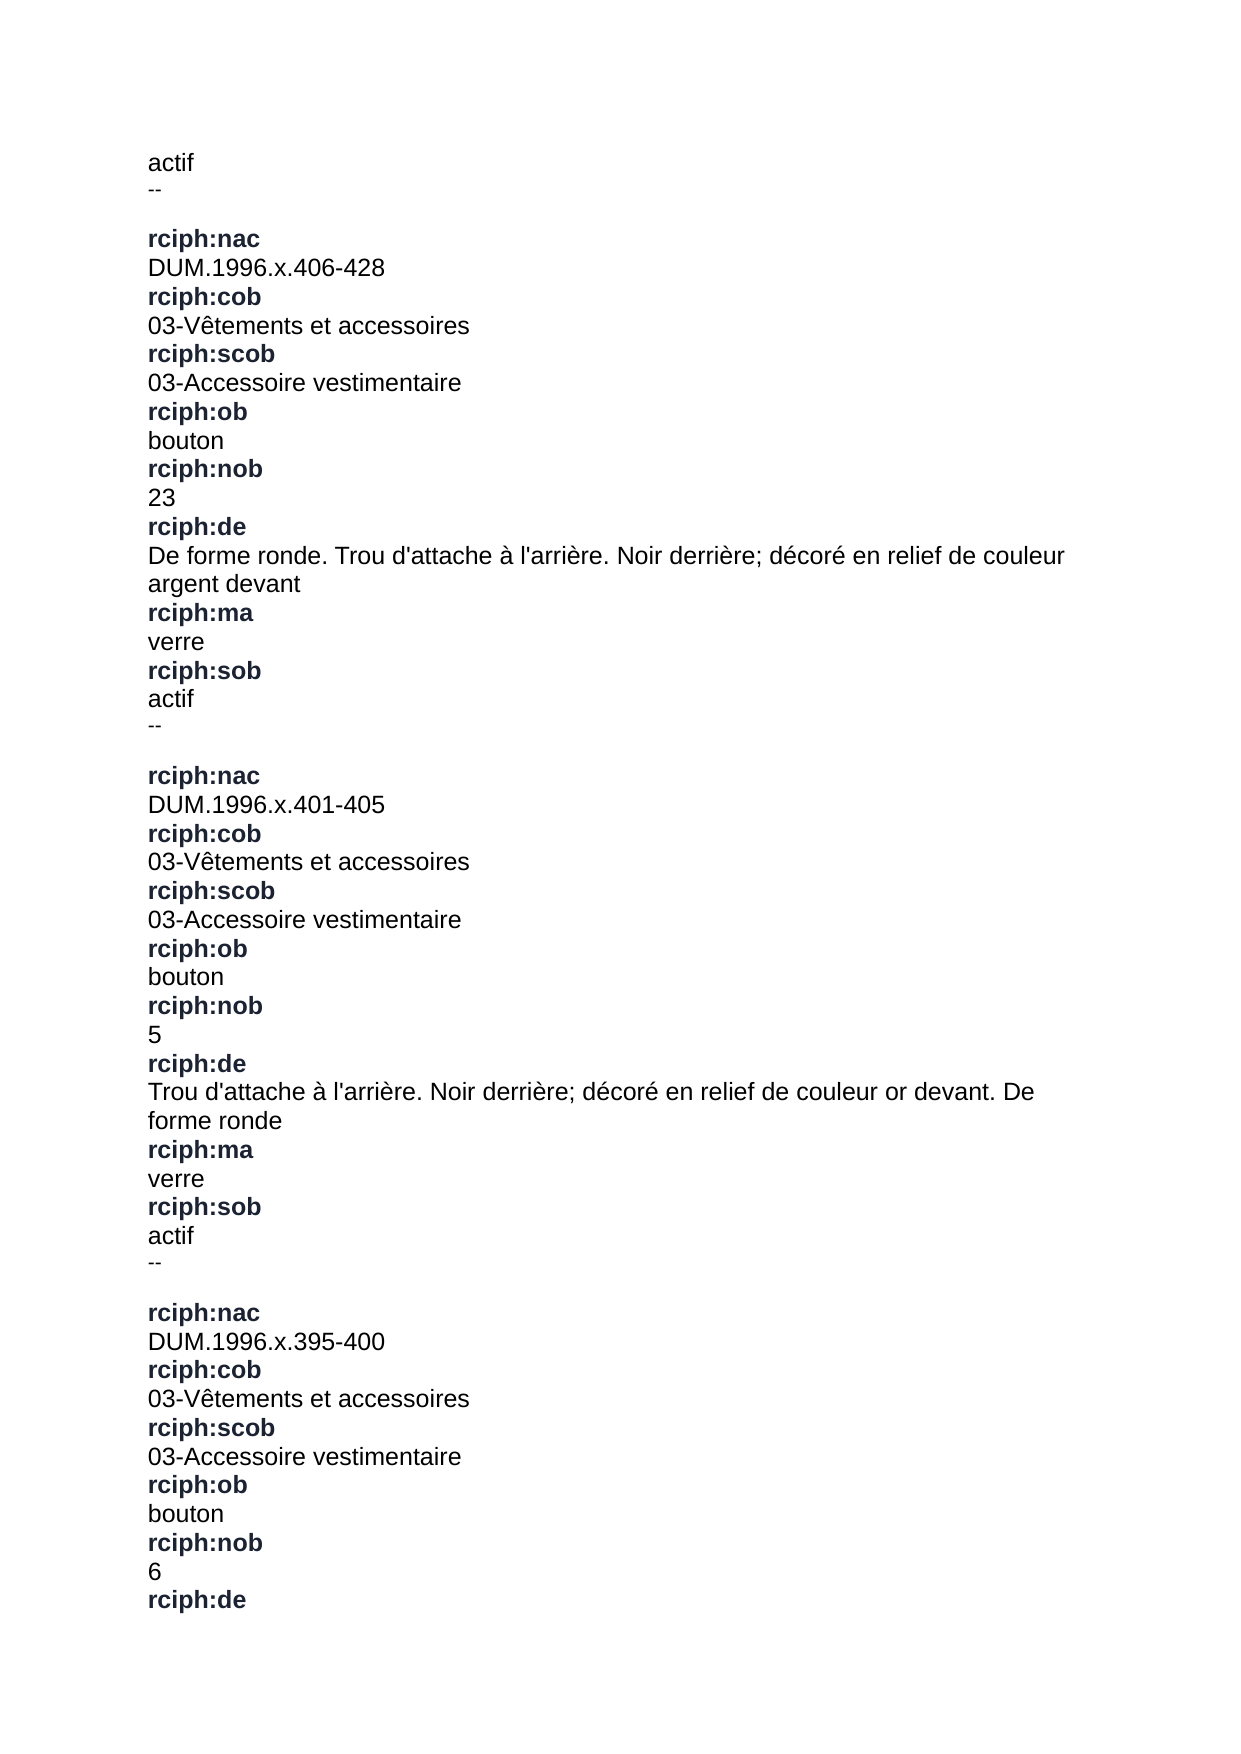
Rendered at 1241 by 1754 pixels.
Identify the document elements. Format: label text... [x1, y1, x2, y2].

text 6 [148, 1556, 1092, 1585]
text 03-Accessoire vestimentaire [148, 905, 1092, 933]
text -- [148, 1250, 1092, 1274]
text De forme ronde. Trou d'attache à l'arrière. Noir derrière; décoré en relief de couleur argent devant [148, 541, 1092, 598]
text rciph:de [148, 1585, 1092, 1614]
text rciph:sob [148, 656, 1092, 684]
text actif [148, 1221, 1092, 1250]
text rciph:nac [148, 224, 1092, 253]
text 03-Vêtements et accessoires [148, 847, 1092, 876]
text 23 [148, 483, 1092, 512]
text rciph:nob [148, 991, 1092, 1020]
text DUM.1996.x.406-428 [148, 253, 1092, 282]
text rciph:ob [148, 933, 1092, 962]
text rciph:nob [148, 1528, 1092, 1556]
text bouton [148, 426, 1092, 454]
text rciph:ob [148, 1470, 1092, 1499]
text bouton [148, 1499, 1092, 1528]
text rciph:sob [148, 1192, 1092, 1221]
text verre [148, 627, 1092, 656]
text rciph:ma [148, 1135, 1092, 1163]
text rciph:ma [148, 598, 1092, 627]
text rciph:scob [148, 876, 1092, 905]
text rciph:nac [148, 761, 1092, 790]
text DUM.1996.x.401-405 [148, 790, 1092, 818]
text rciph:ob [148, 397, 1092, 426]
text Trou d'attache à l'arrière. Noir derrière; décoré en relief de couleur or devant. De forme ronde [148, 1077, 1092, 1135]
text rciph:de [148, 1048, 1092, 1077]
text -- [148, 176, 1092, 200]
text 03-Accessoire vestimentaire [148, 368, 1092, 397]
text actif [148, 684, 1092, 713]
text rciph:nob [148, 454, 1092, 483]
text 5 [148, 1020, 1092, 1048]
text rciph:scob [148, 339, 1092, 368]
text rciph:cob [148, 282, 1092, 311]
text rciph:de [148, 512, 1092, 541]
text actif [148, 148, 1092, 176]
text rciph:cob [148, 1355, 1092, 1384]
text DUM.1996.x.395-400 [148, 1326, 1092, 1355]
text 03-Vêtements et accessoires [148, 1384, 1092, 1413]
text -- [148, 713, 1092, 737]
text 03-Accessoire vestimentaire [148, 1441, 1092, 1470]
text rciph:cob [148, 818, 1092, 847]
text verre [148, 1163, 1092, 1192]
text bouton [148, 962, 1092, 991]
text rciph:scob [148, 1413, 1092, 1441]
text 03-Vêtements et accessoires [148, 311, 1092, 339]
text rciph:nac [148, 1298, 1092, 1326]
